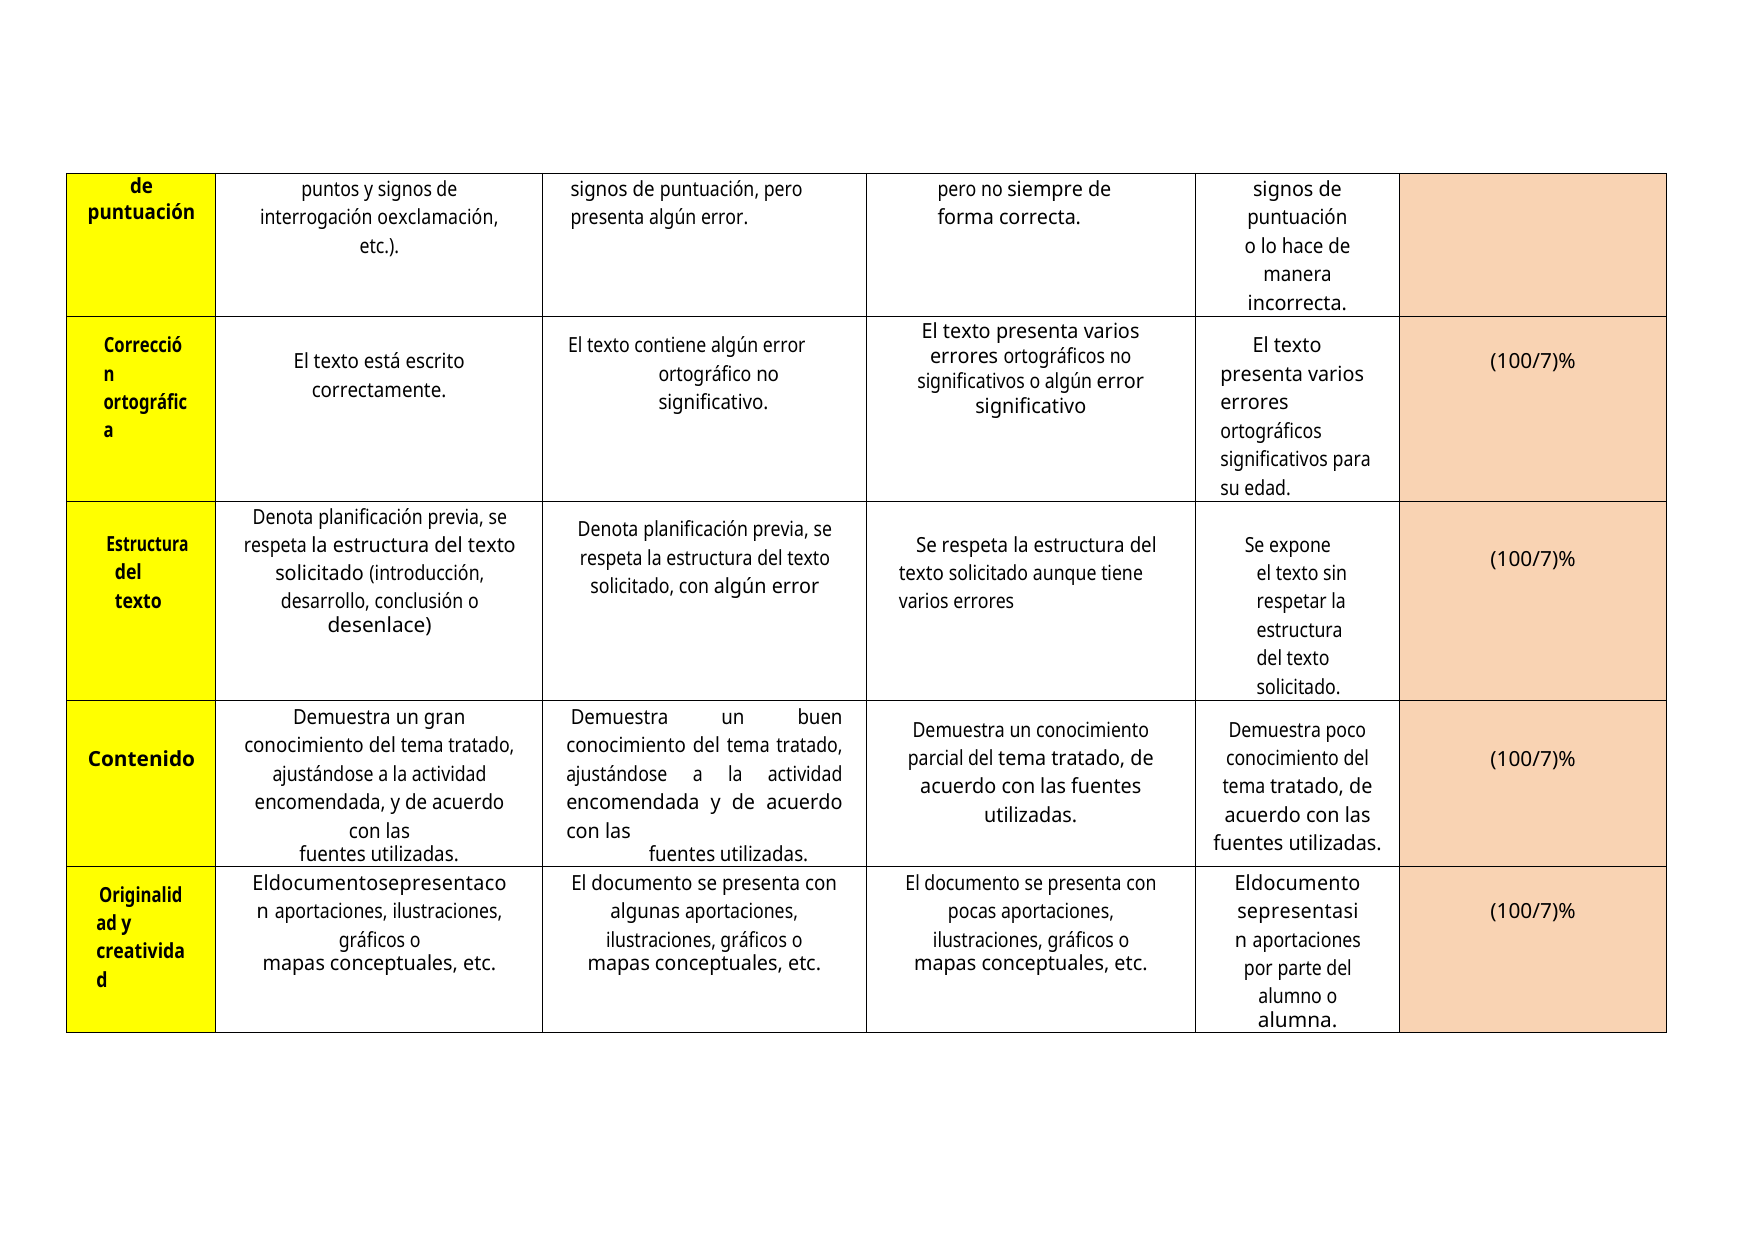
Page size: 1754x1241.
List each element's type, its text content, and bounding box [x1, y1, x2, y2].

table_cell Eldocumentosepresentasin aportaciones por parte del alumno o alumna. [1196, 867, 1399, 1032]
table_cell signos de puntuación o lo hace de manera incorrecta. [1196, 174, 1399, 316]
table_cell de puntuación [67, 174, 215, 316]
table_cell Originalidad y creatividad [67, 867, 215, 1032]
table_cell Estructura del texto [67, 502, 215, 700]
table_cell puntos y signos de interrogación oexclamación, etc.). [216, 174, 542, 316]
table_cell [1400, 174, 1666, 316]
table_cell Demuestra un gran conocimiento del tema tratado, ajustándose a la actividad encomendada, y de acuerdo con las fuentes utilizadas. [216, 701, 542, 866]
table_cell El texto está escrito correctamente. [216, 317, 542, 501]
table_cell Eldocumentosepresentacon aportaciones, ilustraciones, gráficos o mapas conceptuales, etc. [216, 867, 542, 1032]
table_cell (100/7)% [1400, 867, 1666, 1032]
table_cell Corrección ortográfica [67, 317, 215, 501]
table_cell Contenido [67, 701, 215, 866]
table_cell El texto presenta varios errores ortográficos significativos para su edad. [1196, 317, 1399, 501]
table_cell signos de puntuación, pero presenta algún error. [543, 174, 866, 316]
table_cell (100/7)% [1400, 701, 1666, 866]
table_cell El documento se presenta con algunas aportaciones, ilustraciones, gráficos o mapas conceptuales, etc. [543, 867, 866, 1032]
table_cell (100/7)% [1400, 317, 1666, 501]
table_cell Se respeta la estructura del texto solicitado aunque tiene varios errores [867, 502, 1195, 700]
table_cell Denota planificación previa, se respeta la estructura del texto solicitado (introducción, desarrollo, conclusión o desenlace) [216, 502, 542, 700]
table_cell (100/7)% [1400, 502, 1666, 700]
table_cell El texto presenta varios errores ortográficos no significativos o algún error significativo [867, 317, 1195, 501]
table_cell El documento se presenta con pocas aportaciones, ilustraciones, gráficos o mapas conceptuales, etc. [867, 867, 1195, 1032]
table_cell Denota planificación previa, se respeta la estructura del texto solicitado, con algún error [543, 502, 866, 700]
table_cell Demuestra un buen conocimiento del tema tratado, ajustándose a la actividad encomendada y de acuerdo con las fuentes utilizadas. [543, 701, 866, 866]
table_cell Demuestra un conocimiento parcial del tema tratado, de acuerdo con las fuentes utilizadas. [867, 701, 1195, 866]
table_cell pero no siempre de forma correcta. [867, 174, 1195, 316]
table_cell Demuestra poco conocimiento del tema tratado, de acuerdo con las fuentes utilizadas. [1196, 701, 1399, 866]
table_cell El texto contiene algún error ortográfico no significativo. [543, 317, 866, 501]
table_cell Se expone el texto sin respetar la estructura del texto solicitado. [1196, 502, 1399, 700]
